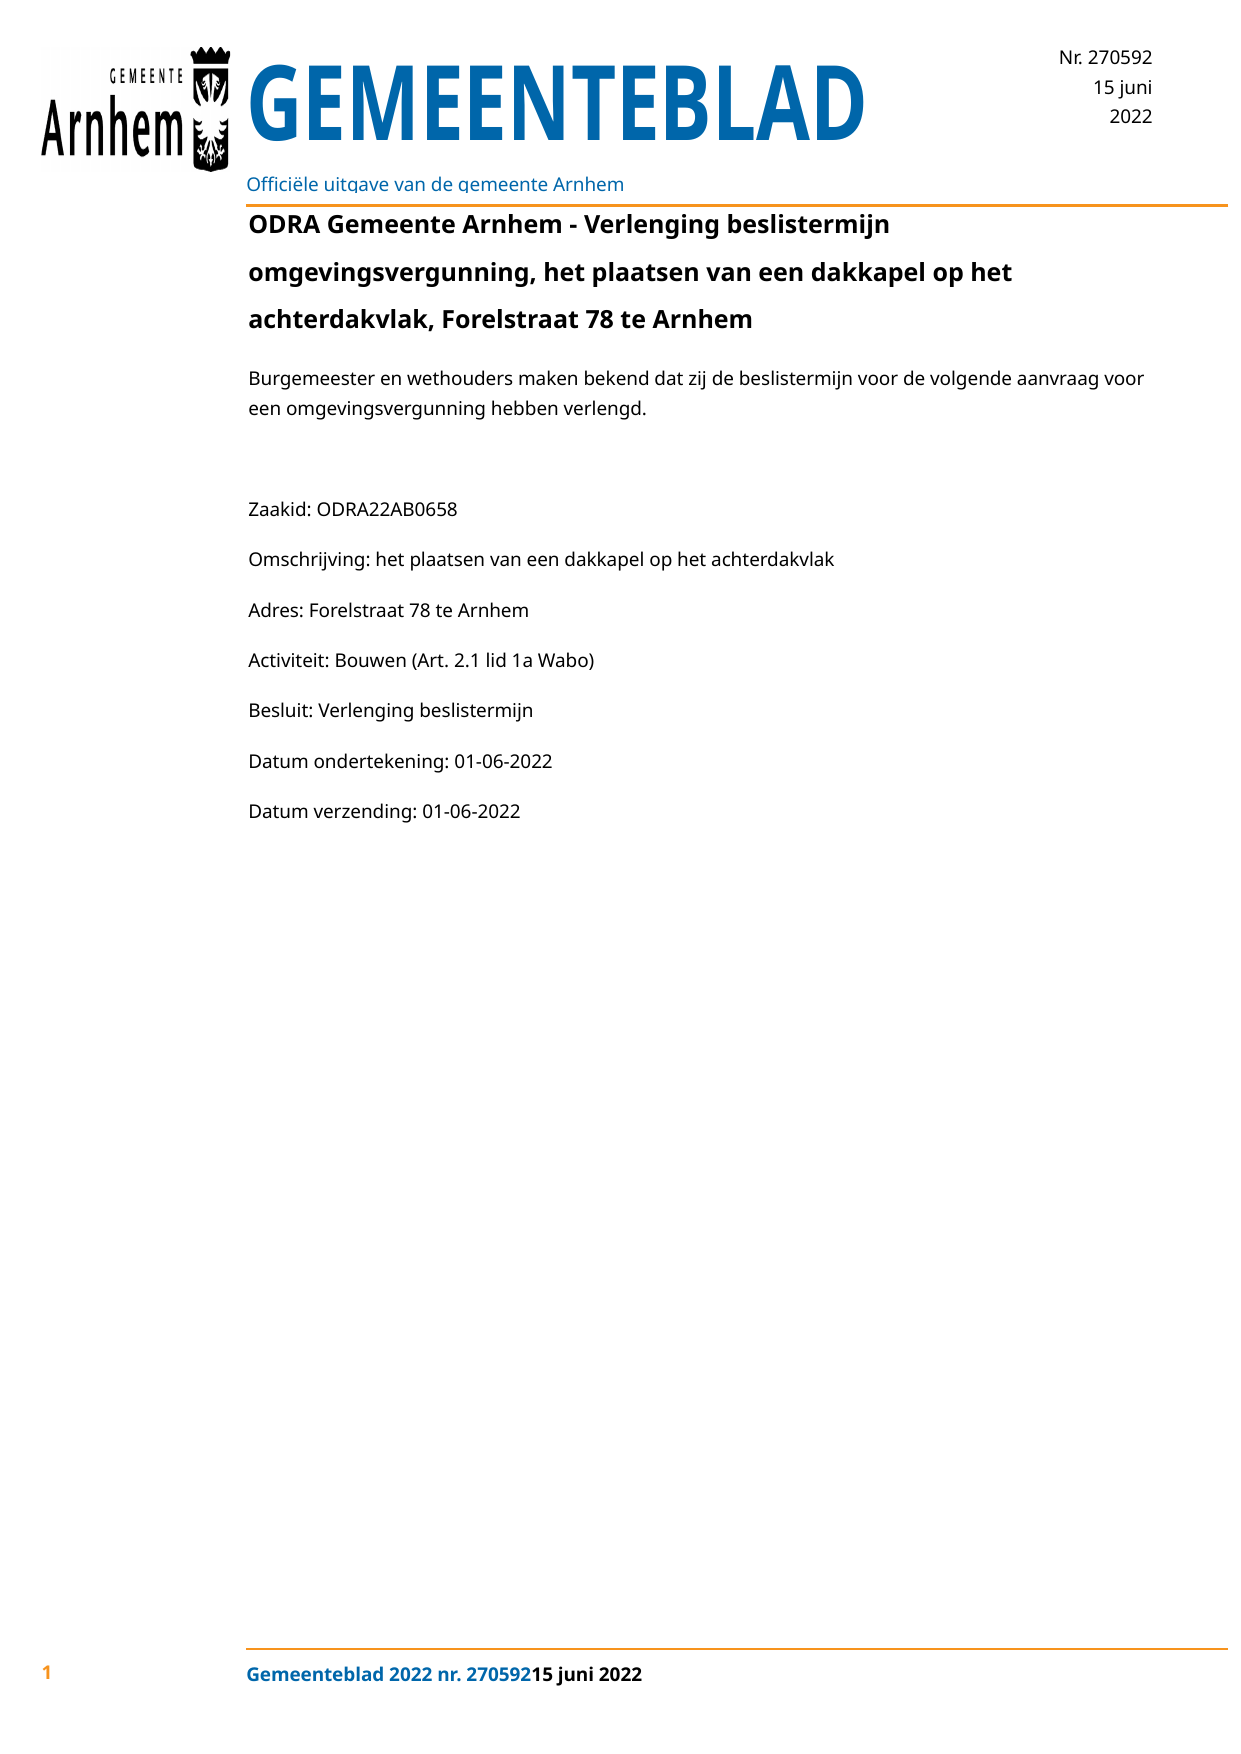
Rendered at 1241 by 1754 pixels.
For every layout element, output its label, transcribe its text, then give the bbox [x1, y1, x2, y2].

text Datum ondertekening: 01-06-2022 [248, 748, 1152, 774]
text ODRA Gemeente Arnhem - Verlenging beslistermijn omgevingsvergunning, het plaatsen van een dakkapel op het achterdakvlak, Forelstraat 78 te Arnhem [248, 207, 1152, 336]
text Adres: Forelstraat 78 te Arnhem [248, 597, 1152, 622]
text Zaakid: ODRA22AB0658 [248, 496, 1152, 522]
text Burgemeester en wethouders maken bekend dat zij de beslistermijn voor de volgende aanvraag voor een omgevingsvergunning hebben verlengd. [248, 366, 1152, 421]
text Activiteit: Bouwen (Art. 2.1 lid 1a Wabo) [248, 647, 1152, 673]
text Besluit: Verlenging beslistermijn [248, 698, 1152, 723]
picture [41, 47, 231, 172]
text Omschrijving: het plaatsen van een dakkapel op het achterdakvlak [248, 546, 1152, 572]
text Datum verzending: 01-06-2022 [248, 798, 1152, 824]
